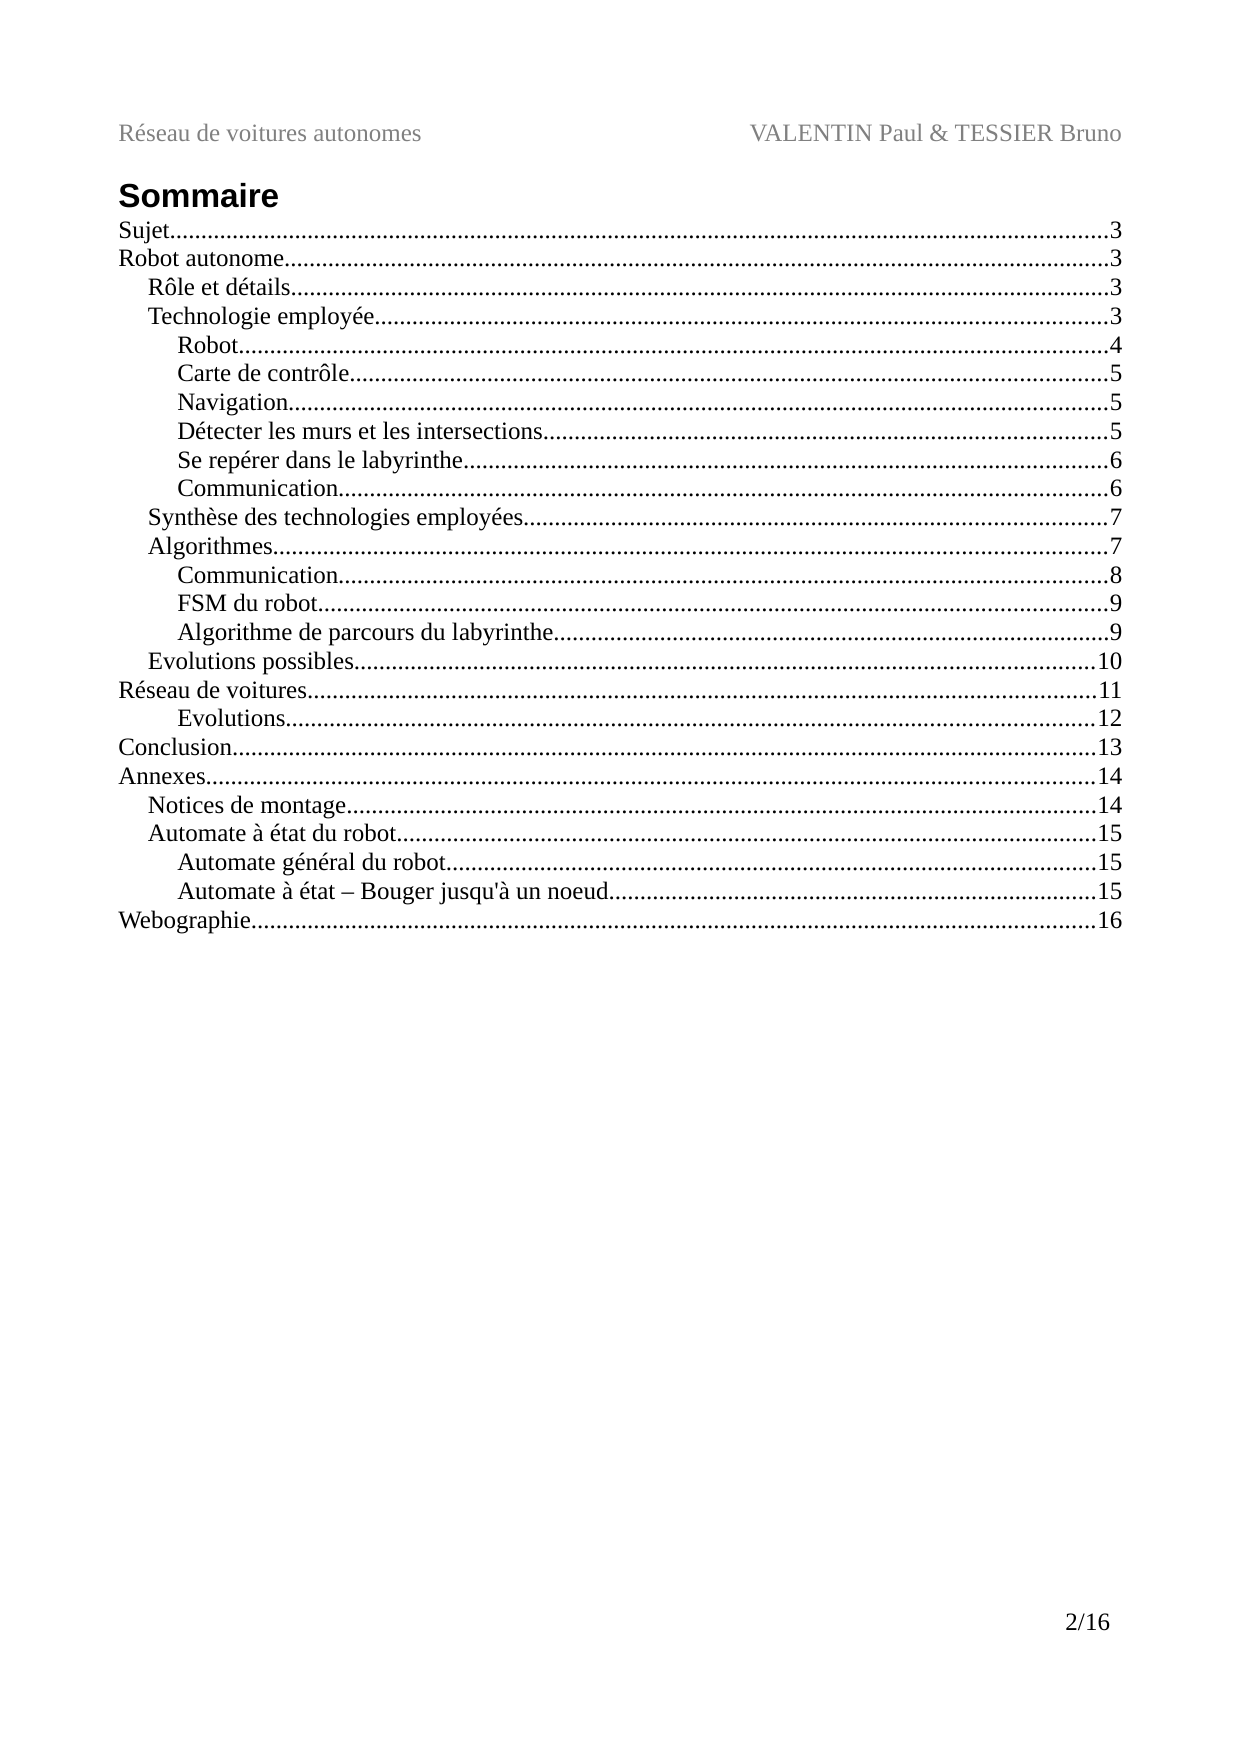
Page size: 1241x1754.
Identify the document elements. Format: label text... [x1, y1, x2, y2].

text Détecter les murs et les intersections 5 [177, 416, 1122, 445]
text Synthèse des technologies employées 7 [148, 502, 1122, 531]
text Evolutions 12 [177, 703, 1122, 732]
subtitle Sommaire [118, 176, 1122, 215]
text Technologie employée 3 [148, 301, 1122, 330]
text FSM du robot 9 [177, 588, 1122, 617]
text Conclusion 13 [118, 732, 1122, 761]
text Navigation 5 [177, 387, 1122, 416]
text Communication 8 [177, 560, 1122, 588]
text Réseau de voitures 11 [118, 675, 1122, 703]
text Se repérer dans le labyrinthe 6 [177, 445, 1122, 473]
text Evolutions possibles 10 [148, 646, 1122, 675]
text Algorithme de parcours du labyrinthe 9 [177, 617, 1122, 646]
text Rôle et détails 3 [148, 272, 1122, 301]
text Communication 6 [177, 473, 1122, 502]
text Robot autonome 3 [118, 243, 1122, 272]
text Automate à état du robot 15 [148, 818, 1122, 847]
text Notices de montage 14 [148, 790, 1122, 818]
text Sujet 3 [118, 215, 1122, 243]
text Webographie 16 [118, 905, 1122, 933]
text Annexes 14 [118, 761, 1122, 790]
text Robot 4 [177, 330, 1122, 358]
text Carte de contrôle 5 [177, 358, 1122, 387]
text Automate à état – Bouger jusqu'à un noeud 15 [177, 876, 1122, 905]
text Automate général du robot 15 [177, 847, 1122, 876]
text Algorithmes 7 [148, 531, 1122, 560]
